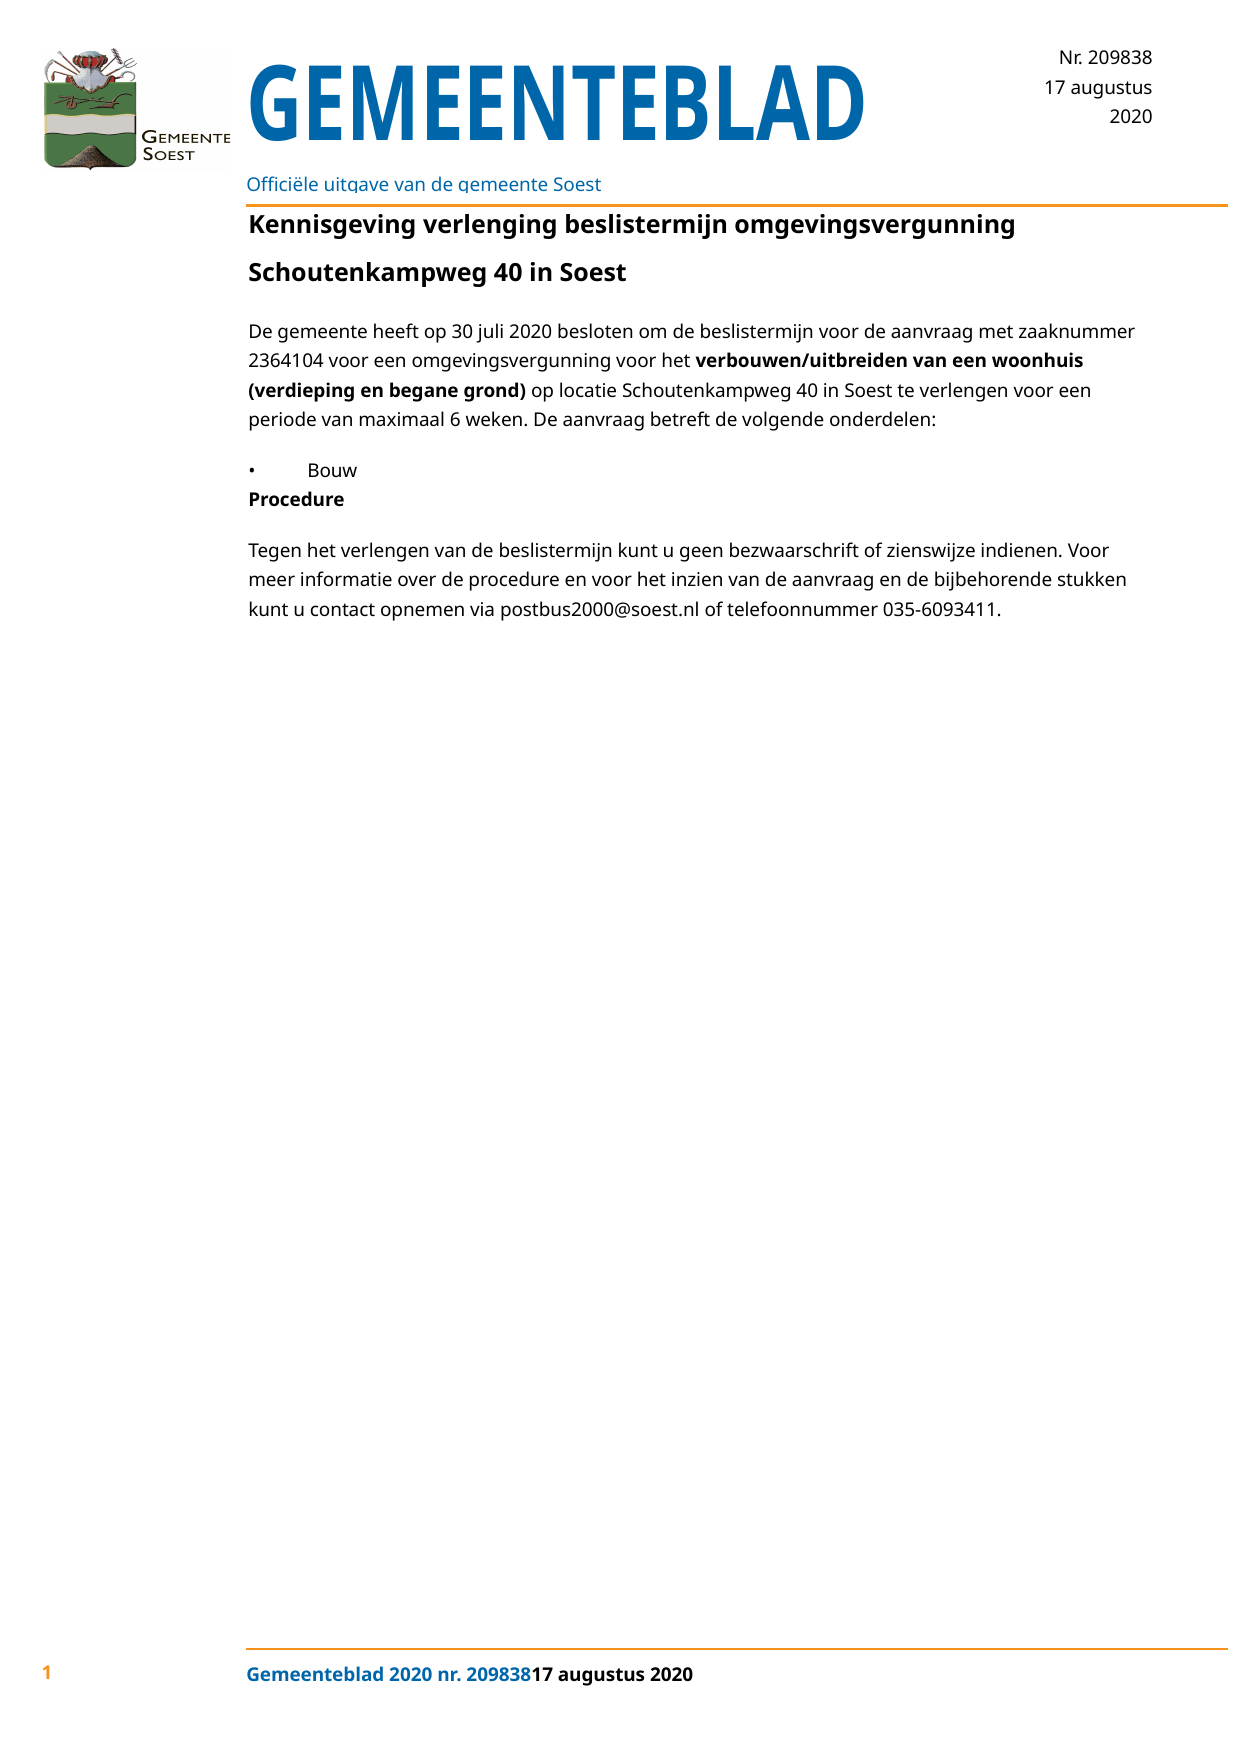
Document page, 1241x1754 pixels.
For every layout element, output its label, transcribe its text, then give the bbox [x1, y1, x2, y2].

text Kennisgeving verlenging beslistermijn omgevingsvergunning Schoutenkampweg 40 in Soest [248, 207, 1152, 288]
text Procedure [248, 487, 1152, 512]
picture [41, 47, 231, 172]
text Tegen het verlengen van de beslistermijn kunt u geen bezwaarschrift of zienswijze indienen. Voor meer informatie over de procedure en voor het inzien van de aanvraag en de bijbehorende stukken kunt u contact opnemen via postbus2000@soest.nl of telefoonnummer 035-6093411. [248, 537, 1152, 622]
list Bouw [248, 457, 1152, 483]
text De gemeente heeft op 30 juli 2020 besloten om de beslistermijn voor de aanvraag met zaaknummer 2364104 voor een omgevingsvergunning voor het verbouwen/uitbreiden van een woonhuis (verdieping en begane grond) op locatie Schoutenkampweg 40 in Soest te verlengen voor een periode van maximaal 6 weken. De aanvraag betreft de volgende onderdelen: [248, 318, 1152, 432]
